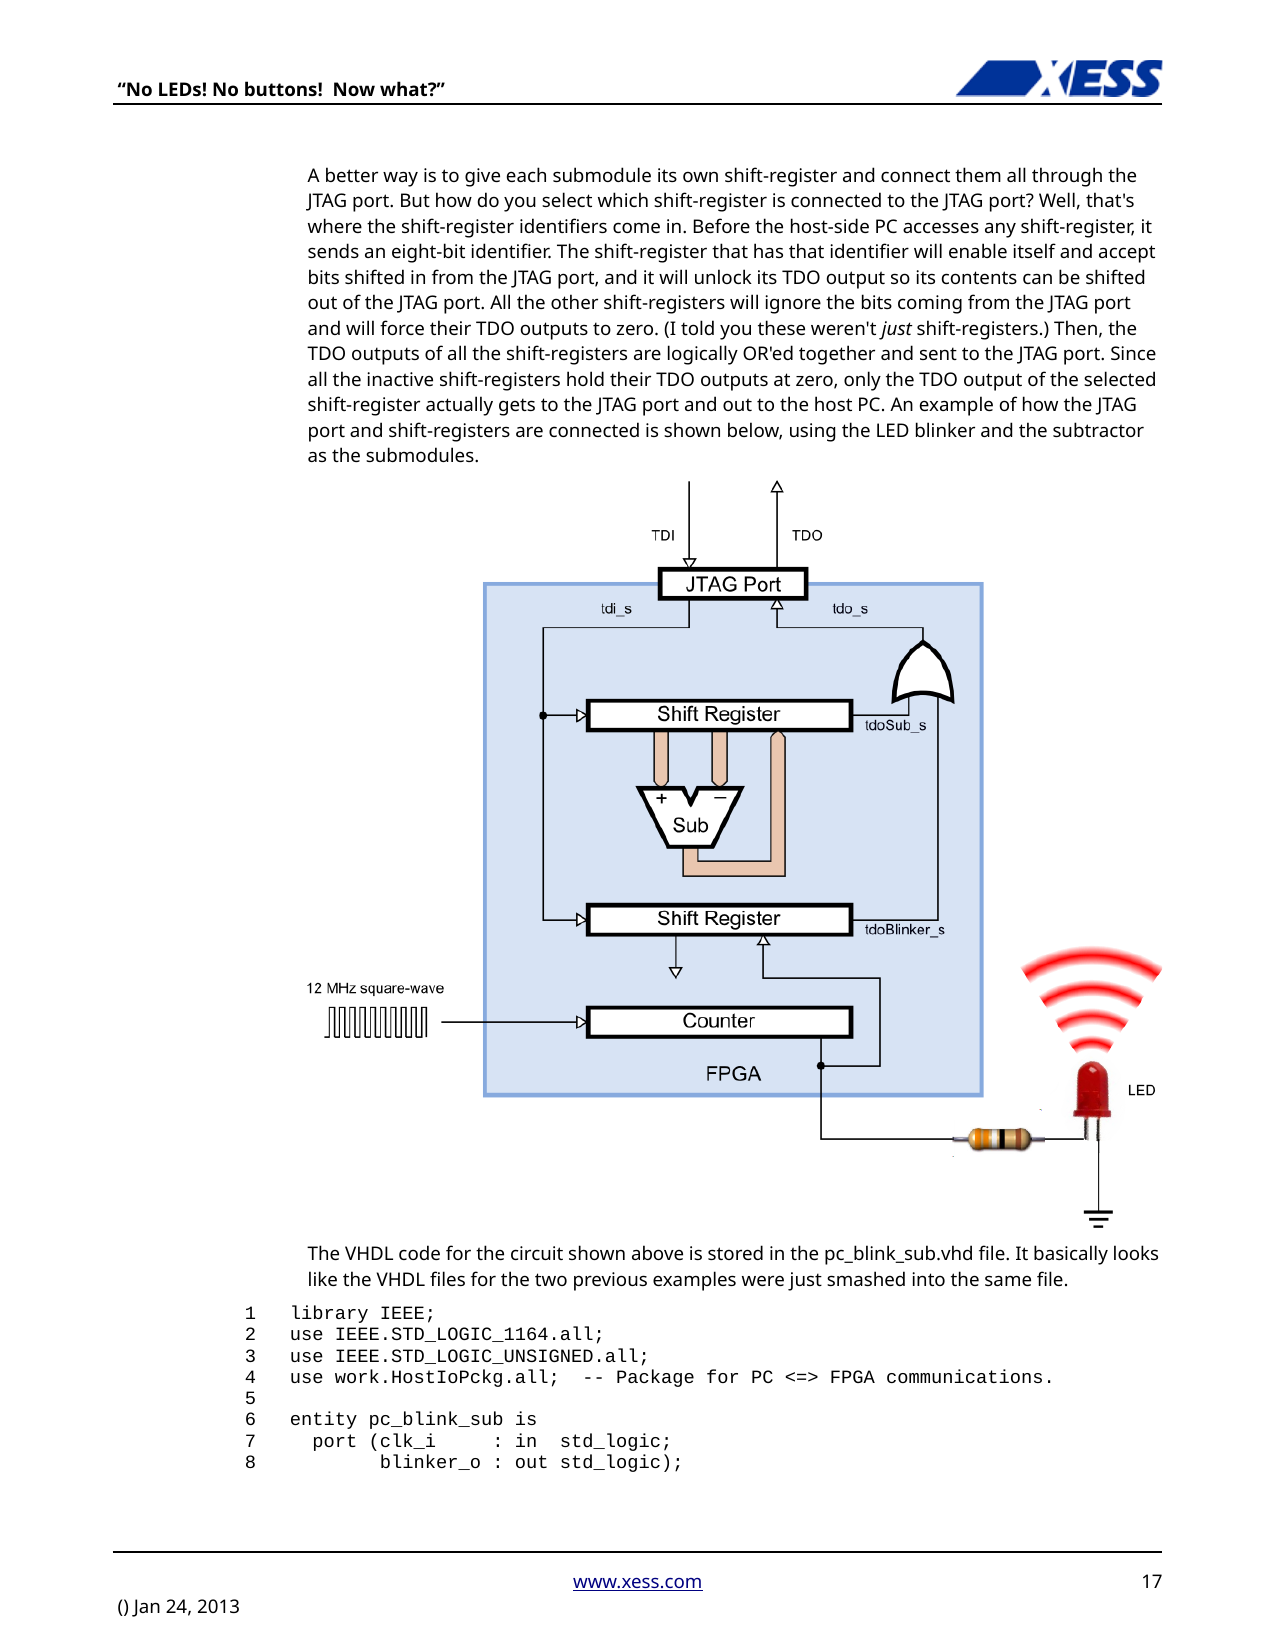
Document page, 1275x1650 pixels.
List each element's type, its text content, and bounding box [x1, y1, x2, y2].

text A better way is to give each submodule its own shift-register and connect them all through the JTAG port. But how do you select which shift-register is connected to the JTAG port? Well, that's where the shift-register identifiers come in. Before the host-side PC accesses any shift-register, it sends an eight-bit identifier. The shift-register that has that identifier will enable itself and accept bits shifted in from the JTAG port, and it will unlock its TDO output so its contents can be shifted out of the JTAG port. All the other shift-registers will ignore the bits coming from the JTAG port and will force their TDO outputs to zero. (I told you these weren't just shift-registers.) Then, the TDO outputs of all the shift-registers are logically OR'ed together and sent to the JTAG port. Since all the inactive shift-registers hold their TDO outputs at zero, only the TDO output of the selected shift-register actually gets to the JTAG port and out to the host PC. An example of how the JTAG port and shift-registers are connected is shown below, using the LED blinker and the subtractor as the submodules. [307, 162, 1162, 468]
list blinker_o : out std_logic); [289, 1453, 1162, 1474]
list entity pc_blink_sub is [289, 1410, 1162, 1431]
picture [307, 480, 1163, 1228]
list library IEEE; [289, 1304, 1162, 1325]
list use IEEE.STD_LOGIC_UNSIGNED.all; [289, 1346, 1162, 1368]
list use IEEE.STD_LOGIC_1164.all; [289, 1325, 1162, 1346]
list port (clk_i : in std_logic; [289, 1431, 1162, 1453]
text The VHDL code for the circuit shown above is stored in the pc_blink_sub.vhd file. It basically looks like the VHDL files for the two previous examples were just smashed into the same file. [307, 1240, 1162, 1291]
picture [955, 60, 1163, 97]
list use work.HostIoPckg.all; -- Package for PC <=> FPGA communications. [289, 1368, 1162, 1389]
